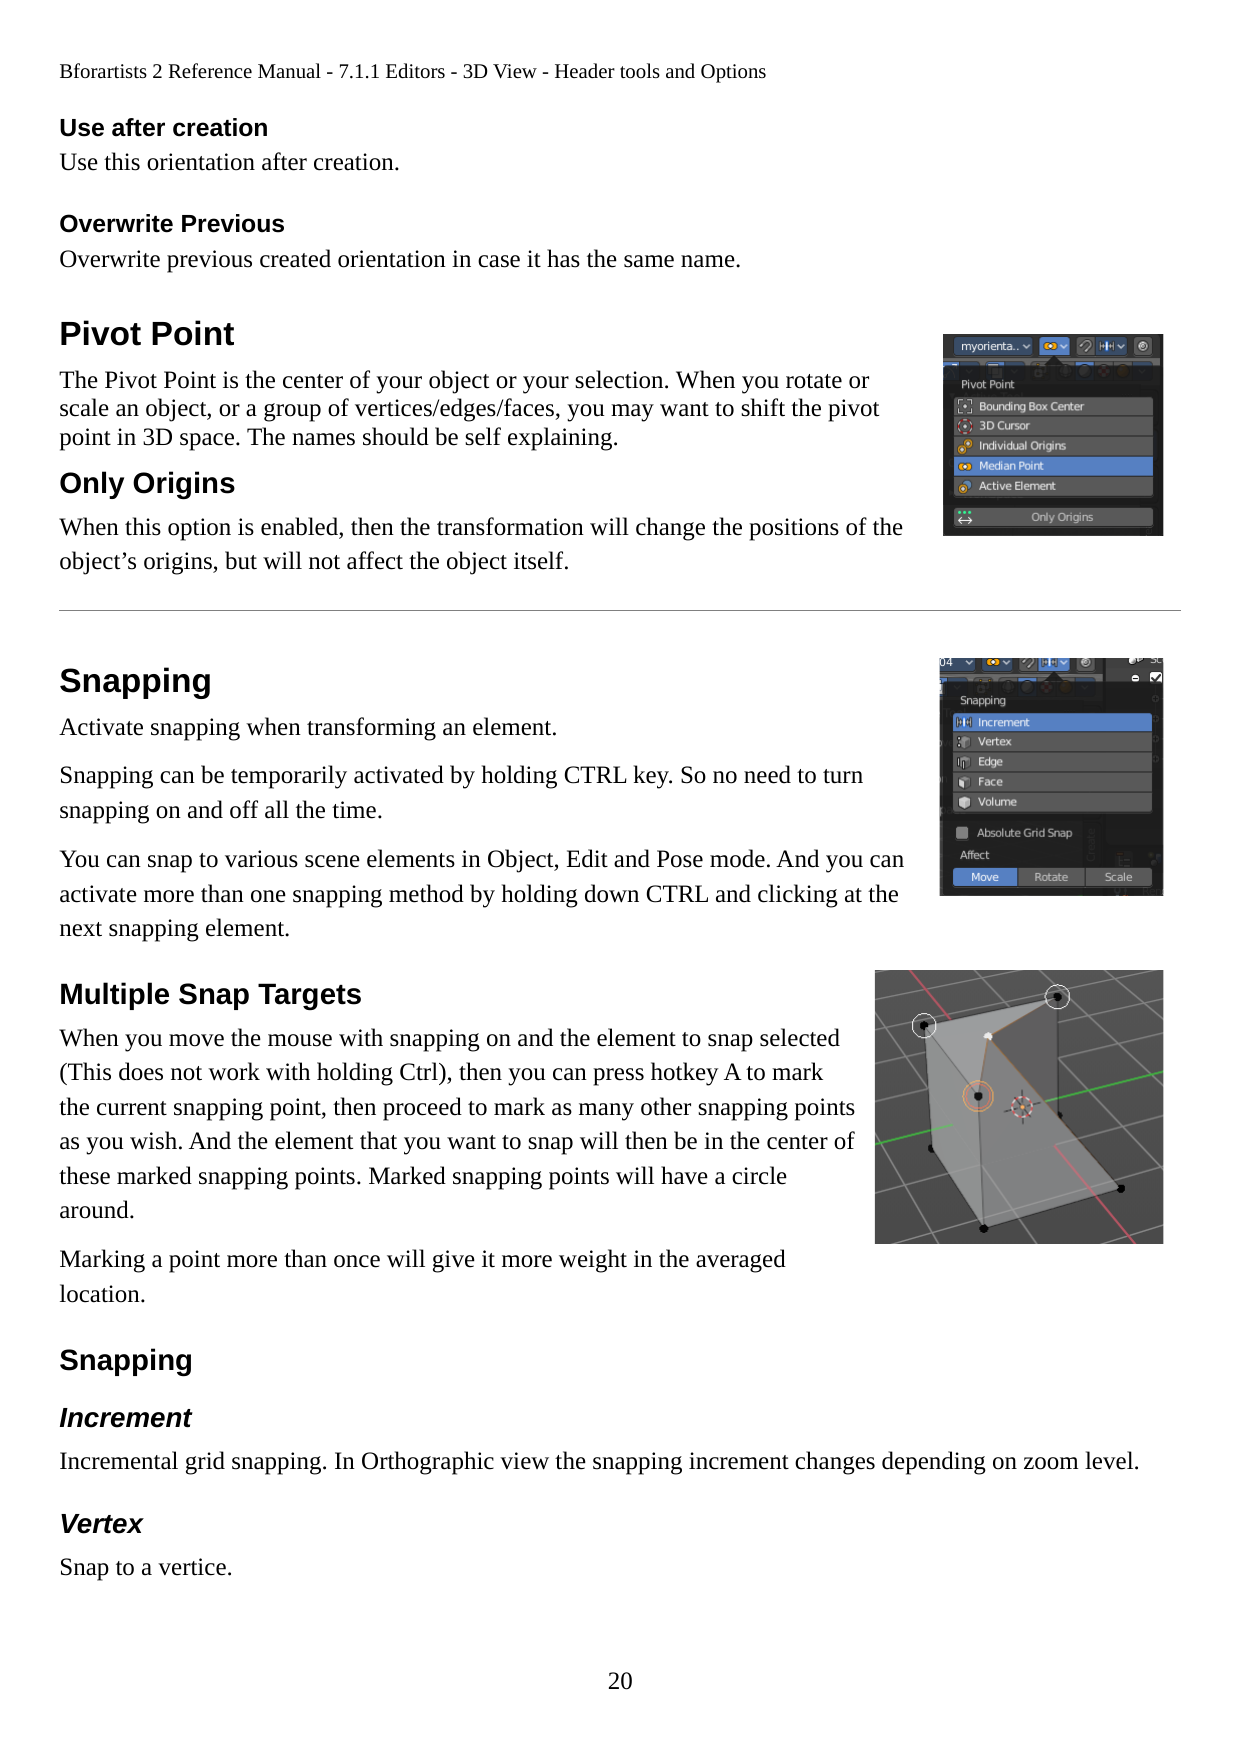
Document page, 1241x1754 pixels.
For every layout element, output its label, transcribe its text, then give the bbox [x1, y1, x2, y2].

text Overwrite previous created orientation in case it has the same name. [59, 244, 1181, 272]
subtitle Overwrite Previous [59, 209, 1181, 237]
text Snap to a vertice. [59, 1552, 1181, 1580]
subtitle Pivot Point [59, 314, 1181, 352]
text Snapping can be temporarily activated by holding CTRL key. So no need to turn snapping on and off all the time. [59, 761, 939, 824]
text You can snap to various scene elements in Object, Edit and Pose mode. And you can activate more than one snapping method by holding down CTRL and clicking at the next snapping element. [59, 844, 1181, 942]
subtitle [1164, 660, 1181, 699]
subtitle Increment [59, 1401, 1181, 1433]
picture [874, 970, 1164, 1244]
subtitle Only Origins [59, 466, 943, 499]
subtitle Snapping [59, 660, 939, 699]
text When you move the mouse with snapping on and the element to snap selected (This does not work with holding Ctrl), then you can press hotkey A to mark the current snapping point, then proceed to mark as many other snapping points as you wish. And the element that you want to snap will then be in the center of these marked snapping points. Marked snapping points will have a circle around. [59, 1023, 874, 1224]
subtitle Vertex [59, 1507, 1181, 1539]
picture [939, 658, 1164, 896]
text When this option is enabled, then the transformation will change the positions of the object’s origins, but will not affect the object itself. [59, 512, 1181, 575]
subtitle Use after creation [59, 113, 1181, 141]
subtitle [1164, 466, 1181, 499]
text Use this orientation after creation. [59, 147, 1181, 176]
text Activate snapping when transforming an element. [59, 712, 939, 740]
subtitle Snapping [59, 1343, 1181, 1376]
text Marking a point more than once will give it more weight in the averaged location. [59, 1244, 1181, 1308]
subtitle Multiple Snap Targets [59, 977, 874, 1011]
text The Pivot Point is the center of your object or your selection. When you rotate or scale an object, or a group of vertices/edges/faces, you may want to shift the pivot point in 3D space. The names should be self explaining. [59, 365, 943, 451]
picture [943, 334, 1164, 536]
text Incremental grid snapping. In Orthographic view the snapping increment changes depending on zoom level. [59, 1446, 1181, 1474]
subtitle [1164, 977, 1181, 1011]
